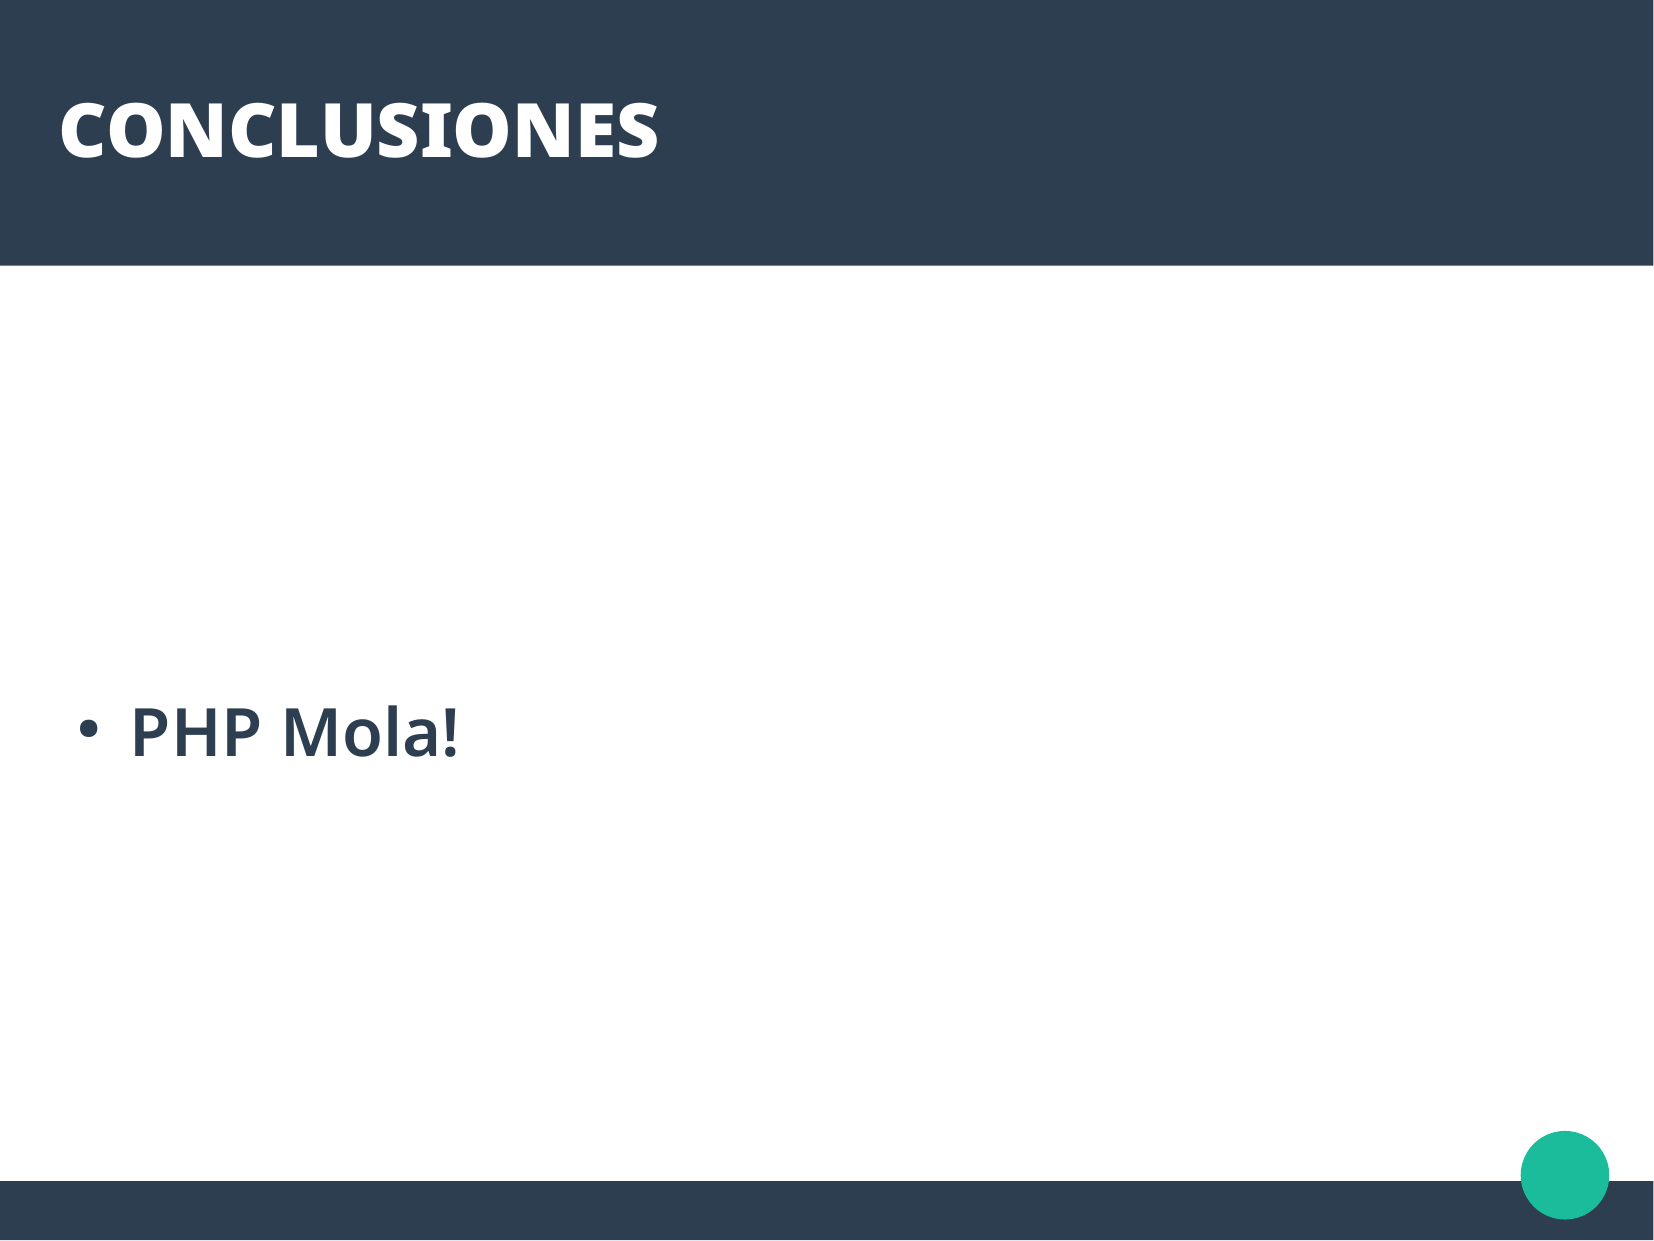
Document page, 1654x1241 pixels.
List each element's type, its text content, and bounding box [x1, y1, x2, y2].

title CONCLUSIONES [59, 49, 1595, 207]
list PHP Mola! [59, 324, 1595, 1152]
